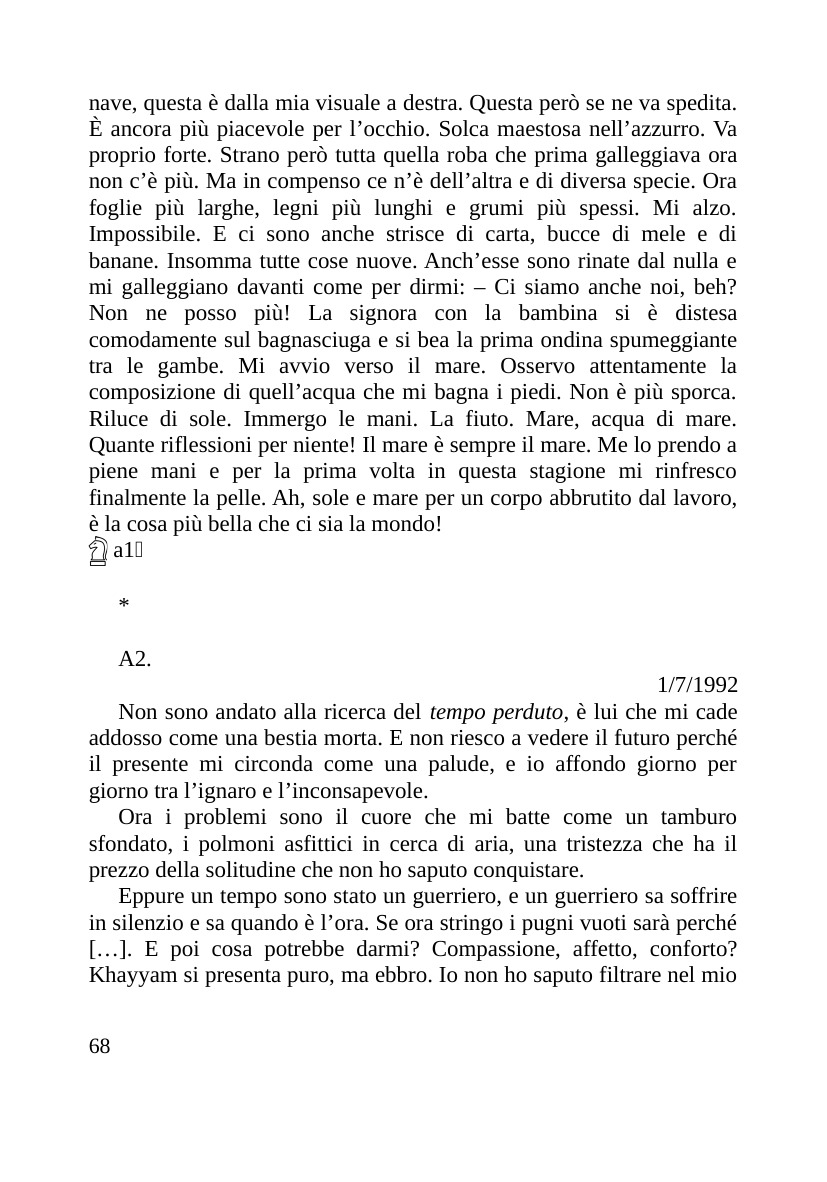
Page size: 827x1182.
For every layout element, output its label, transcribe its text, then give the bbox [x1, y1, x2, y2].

text A2. [88, 645, 738, 671]
text nave, questa è dalla mia visuale a destra. Questa però se ne va spedita. è ancora più piacevole per l’occhio. Solca maestosa nell’azzurro. Va proprio forte. Strano però tutta quella roba che prima galleggiava ora non c’è più. Ma in compenso ce n’è dell’altra e di diversa specie. Ora foglie più larghe, legni più lunghi e grumi più spessi. Mi alzo. Impossibile. E ci sono anche strisce di carta, bucce di mele e di banane. Insomma tutte cose nuove. Anch’esse sono rinate dal nulla e mi galleggiano davanti come per dirmi: – Ci siamo anche noi, beh? Non ne posso più! La signora con la bambina si è distesa comodamente sul bagnasciuga e si bea la prima ondina spumeggiante tra le gambe. Mi avvio verso il mare. Osservo attentamente la composizione di quell’acqua che mi bagna i piedi. Non è più sporca. Riluce di sole. Immergo le mani. La fiuto. Mare, acqua di mare. Quante riflessioni per niente! Il mare è sempre il mare. Me lo prendo a piene mani e per la prima volta in questa stagione mi rinfresco finalmente la pelle. Ah, sole e mare per un corpo abbrutito dal lavoro, è la cosa più bella che ci sia la mondo! [88, 88, 738, 537]
text Non sono andato alla ricerca del tempo perduto, è lui che mi cade addosso come una bestia morta. E non riesco a vedere il futuro perché il presente mi circonda come una palude, e io affondo giorno per giorno tra l’ignaro e l’inconsapevole. [88, 698, 738, 803]
text Ora i problemi sono il cuore che mi batte come un tamburo sfondato, i polmoni asfittici in cerca di aria, una tristezza che ha il prezzo della solitudine che non ho saputo conquistare. [88, 803, 738, 882]
text a1g [108, 537, 738, 563]
text Eppure un tempo sono stato un guerriero, e un guerriero sa soffrire in silenzio e sa quando è l’ora. Se ora stringo i pugni vuoti sarà perché […]. E poi cosa potrebbe darmi? Compassione, affetto, conforto? Khayyam si presenta puro, ma ebbro. Io non ho saputo filtrare nel mio [88, 882, 738, 988]
text 1/7/1992 [88, 671, 738, 698]
text * [88, 592, 738, 619]
picture [88, 536, 108, 566]
